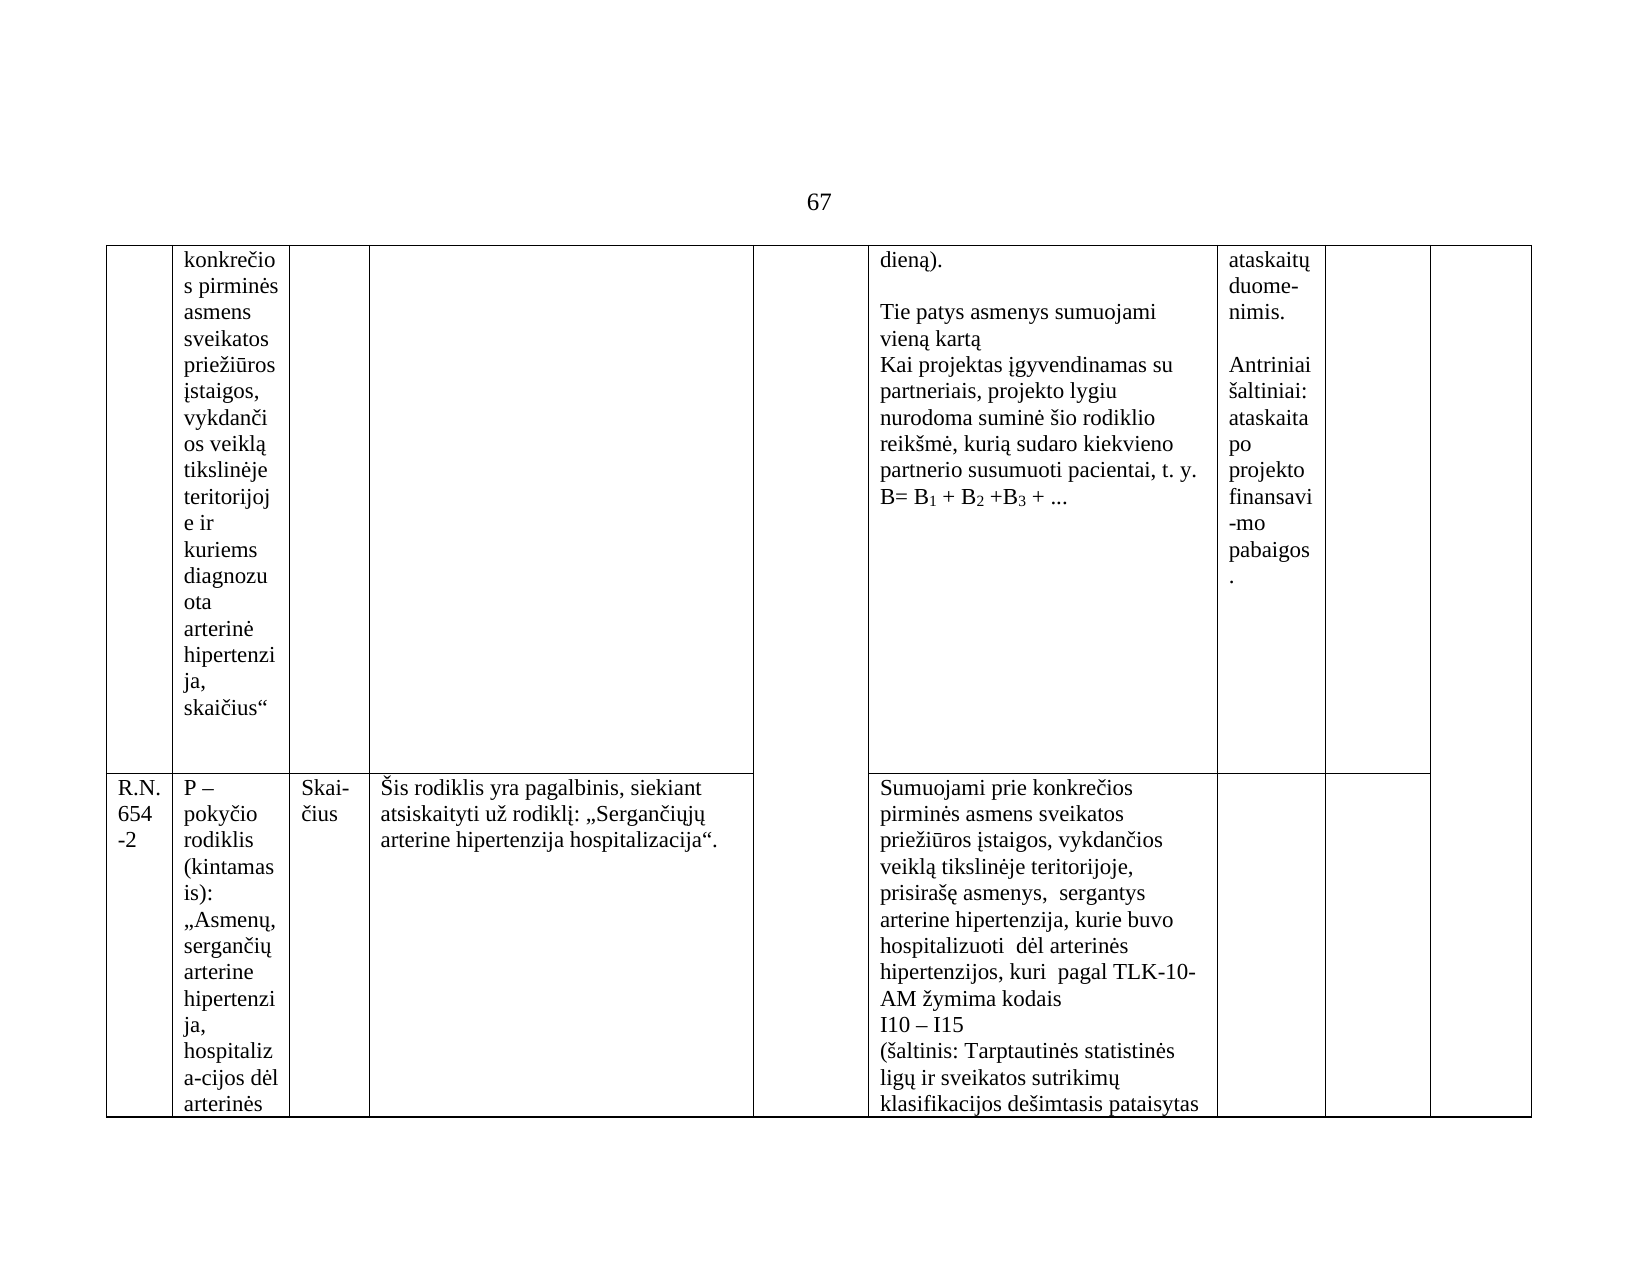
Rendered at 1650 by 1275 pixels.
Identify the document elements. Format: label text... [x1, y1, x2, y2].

table_cell P – pokyčio rodiklis (kintamasis): „Asmenų, sergančių arterine hipertenzija, hospitaliza-cijos dėl arterinės [173, 774, 289, 1116]
table_cell ataskaitų duome-nimis. Antriniai šaltiniai: ataskaita po projekto finansavi-mo pabaigos. [1218, 246, 1325, 773]
table_cell [1326, 246, 1430, 773]
table_cell [290, 246, 369, 773]
table_cell R.N.654 -2 [107, 774, 172, 1116]
table_cell Šis rodiklis yra pagalbinis, siekiant atsiskaityti už rodiklį: „Sergančiųjų arterine hipertenzija hospitalizacija“. [370, 774, 753, 1116]
table_cell Sumuojami prie konkrečios pirminės asmens sveikatos priežiūros įstaigos, vykdančios veiklą tikslinėje teritorijoje, prisirašę asmenys, sergantys arterine hipertenzija, kurie buvo hospitalizuoti dėl arterinės hipertenzijos, kuri pagal TLK-10-AM žymima kodais I10 – I15 (šaltinis: Tarptautinės statistinės ligų ir sveikatos sutrikimų klasifikacijos dešimtasis pataisytas [869, 774, 1217, 1116]
table_cell [370, 246, 753, 773]
table_cell [1431, 246, 1531, 1116]
table_cell [754, 246, 868, 1116]
table_cell [1326, 774, 1430, 1116]
table_cell konkrečios pirminės asmens sveikatos priežiūros įstaigos, vykdančios veiklą tikslinėje teritorijoje ir kuriems diagnozuota arterinė hipertenzija, skaičius“ [173, 246, 289, 773]
table_cell [1218, 774, 1325, 1116]
table_cell Skai-čius [290, 774, 369, 1116]
table_cell [107, 246, 172, 773]
table_cell dieną). Tie patys asmenys sumuojami vieną kartą Kai projektas įgyvendinamas su partneriais, projekto lygiu nurodoma suminė šio rodiklio reikšmė, kurią sudaro kiekvieno partnerio susumuoti pacientai, t. y. B= B1 + B2 +B3 + ... [869, 246, 1217, 773]
